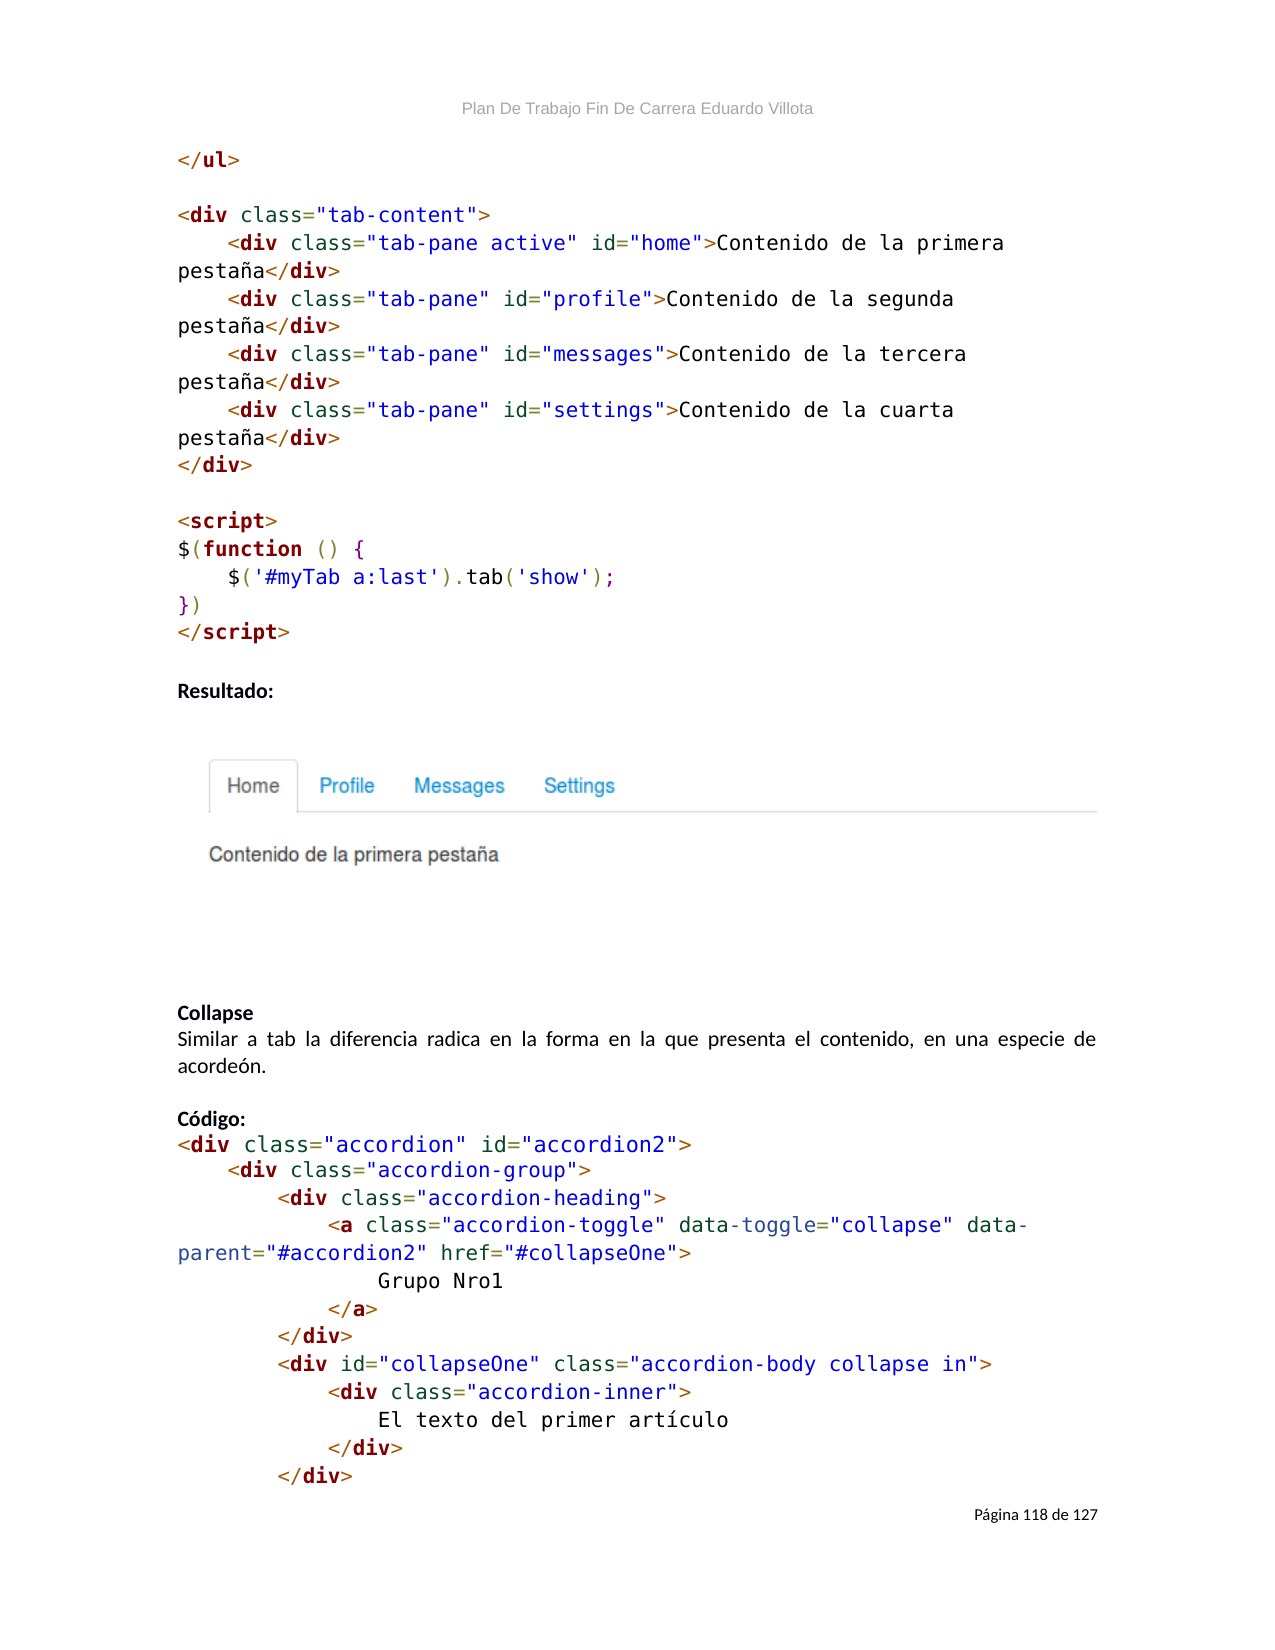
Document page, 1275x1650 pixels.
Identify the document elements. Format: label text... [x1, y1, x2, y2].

text $(function () { [177, 537, 1098, 561]
text <script> [177, 509, 1098, 533]
text Collapse [177, 999, 1098, 1026]
text <div id="collapseOne" class="accordion-body collapse in"> [177, 1352, 1098, 1377]
text Grupo Nro1 [177, 1269, 1098, 1293]
text <div class="tab-content"> [177, 203, 1098, 227]
text <div class="accordion-group"> [177, 1158, 1098, 1182]
text <div class="accordion-inner"> [177, 1380, 1098, 1404]
text El texto del primer artículo [177, 1408, 1098, 1432]
text </div> [177, 1436, 1098, 1460]
text <div class="tab-pane" id="messages">Contenido de la tercera pestaña</div> [177, 342, 1098, 394]
text </ul> [177, 148, 1098, 172]
text </a> [177, 1297, 1098, 1321]
picture [177, 731, 1098, 999]
text </div> [177, 1324, 1098, 1349]
text $('#myTab a:last').tab('show'); [177, 565, 1098, 589]
text </script> [177, 620, 1098, 645]
text <div class="tab-pane active" id="home">Contenido de la primera pestaña</div> [177, 231, 1098, 283]
text <div class="tab-pane" id="settings">Contenido de la cuarta pestaña</div> [177, 398, 1098, 450]
text <div class="accordion" id="accordion2"> [177, 1132, 1098, 1158]
text Resultado: [177, 678, 1098, 704]
text <div class="tab-pane" id="profile">Contenido de la segunda pestaña</div> [177, 287, 1098, 339]
text <div class="accordion-heading"> [177, 1186, 1098, 1210]
text <a class="accordion-toggle" data-toggle="collapse" data-parent="#accordion2" href="#collapseOne"> [177, 1213, 1098, 1265]
text Similar a tab la diferencia radica en la forma en la que presenta el contenido, en una especie de acordeón. [177, 1026, 1098, 1079]
text }) [177, 593, 1098, 617]
text Código: [177, 1106, 1098, 1132]
text </div> [177, 1464, 1098, 1488]
text </div> [177, 453, 1098, 478]
